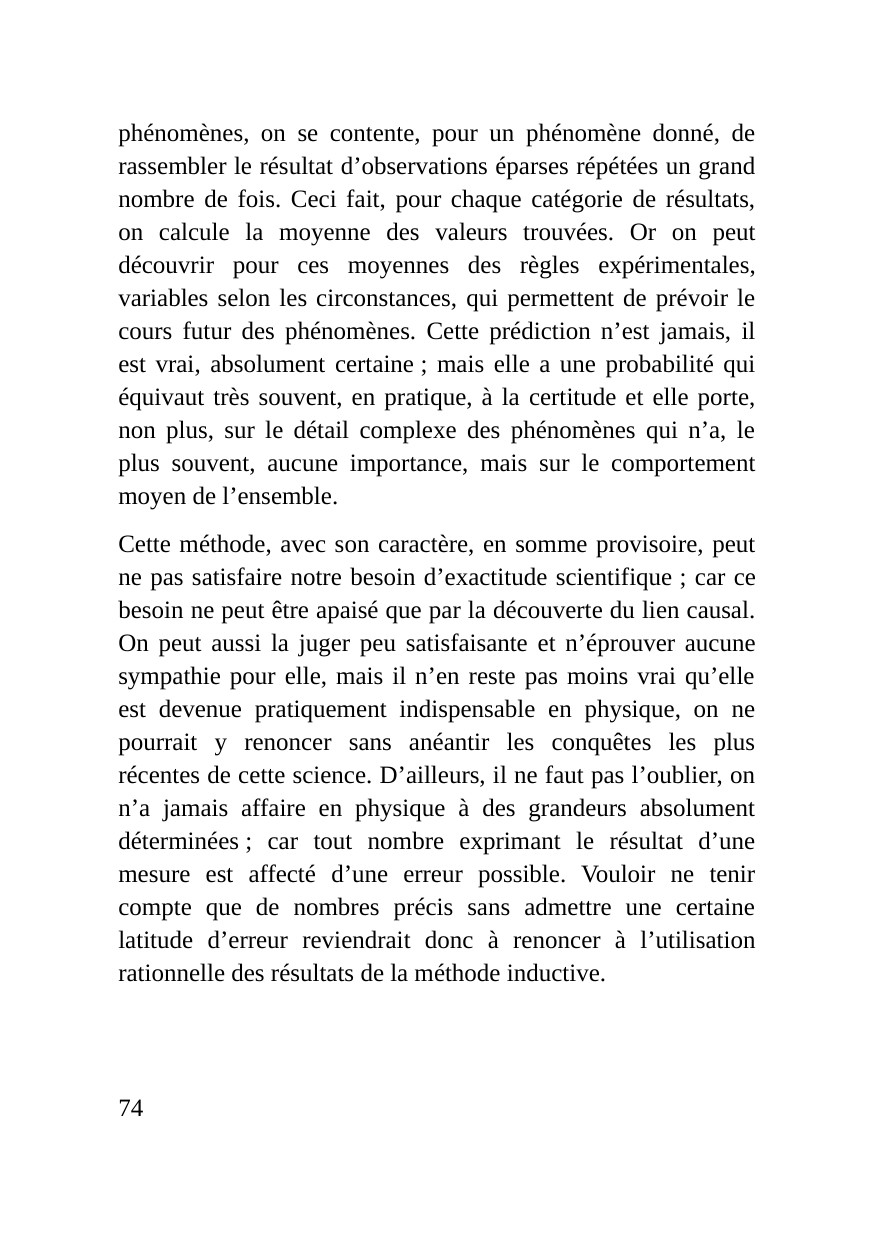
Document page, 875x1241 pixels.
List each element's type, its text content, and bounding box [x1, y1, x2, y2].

text phénomènes, on se contente, pour un phénomène donné, de rassembler le résultat d’observations éparses répétées un grand nombre de fois. Ceci fait, pour chaque catégorie de résultats, on calcule la moyenne des valeurs trouvées. Or on peut découvrir pour ces moyennes des règles expérimentales, variables selon les circonstances, qui permettent de prévoir le cours futur des phénomènes. Cette prédiction n’est jamais, il est vrai, absolument certaine ; mais elle a une probabilité qui équivaut très souvent, en pratique, à la certitude et elle porte, non plus, sur le détail complexe des phénomènes qui n’a, le plus souvent, aucune importance, mais sur le comportement moyen de l’ensemble. [118, 118, 756, 510]
text Cette méthode, avec son caractère, en somme provisoire, peut ne pas satisfaire notre besoin d’exactitude scientifique ; car ce besoin ne peut être apaisé que par la découverte du lien causal. On peut aussi la juger peu satisfaisante et n’éprouver aucune sympathie pour elle, mais il n’en reste pas moins vrai qu’elle est devenue pratiquement indispensable en physique, on ne pourrait y renoncer sans anéantir les conquêtes les plus récentes de cette science. D’ailleurs, il ne faut pas l’oublier, on n’a jamais affaire en physique à des grandeurs absolument déterminées ; car tout nombre exprimant le résultat d’une mesure est affecté d’une erreur possible. Vouloir ne tenir compte que de nombres précis sans admettre une certaine latitude d’erreur reviendrait donc à renoncer à l’utilisation rationnelle des résultats de la méthode inductive. [118, 529, 756, 987]
